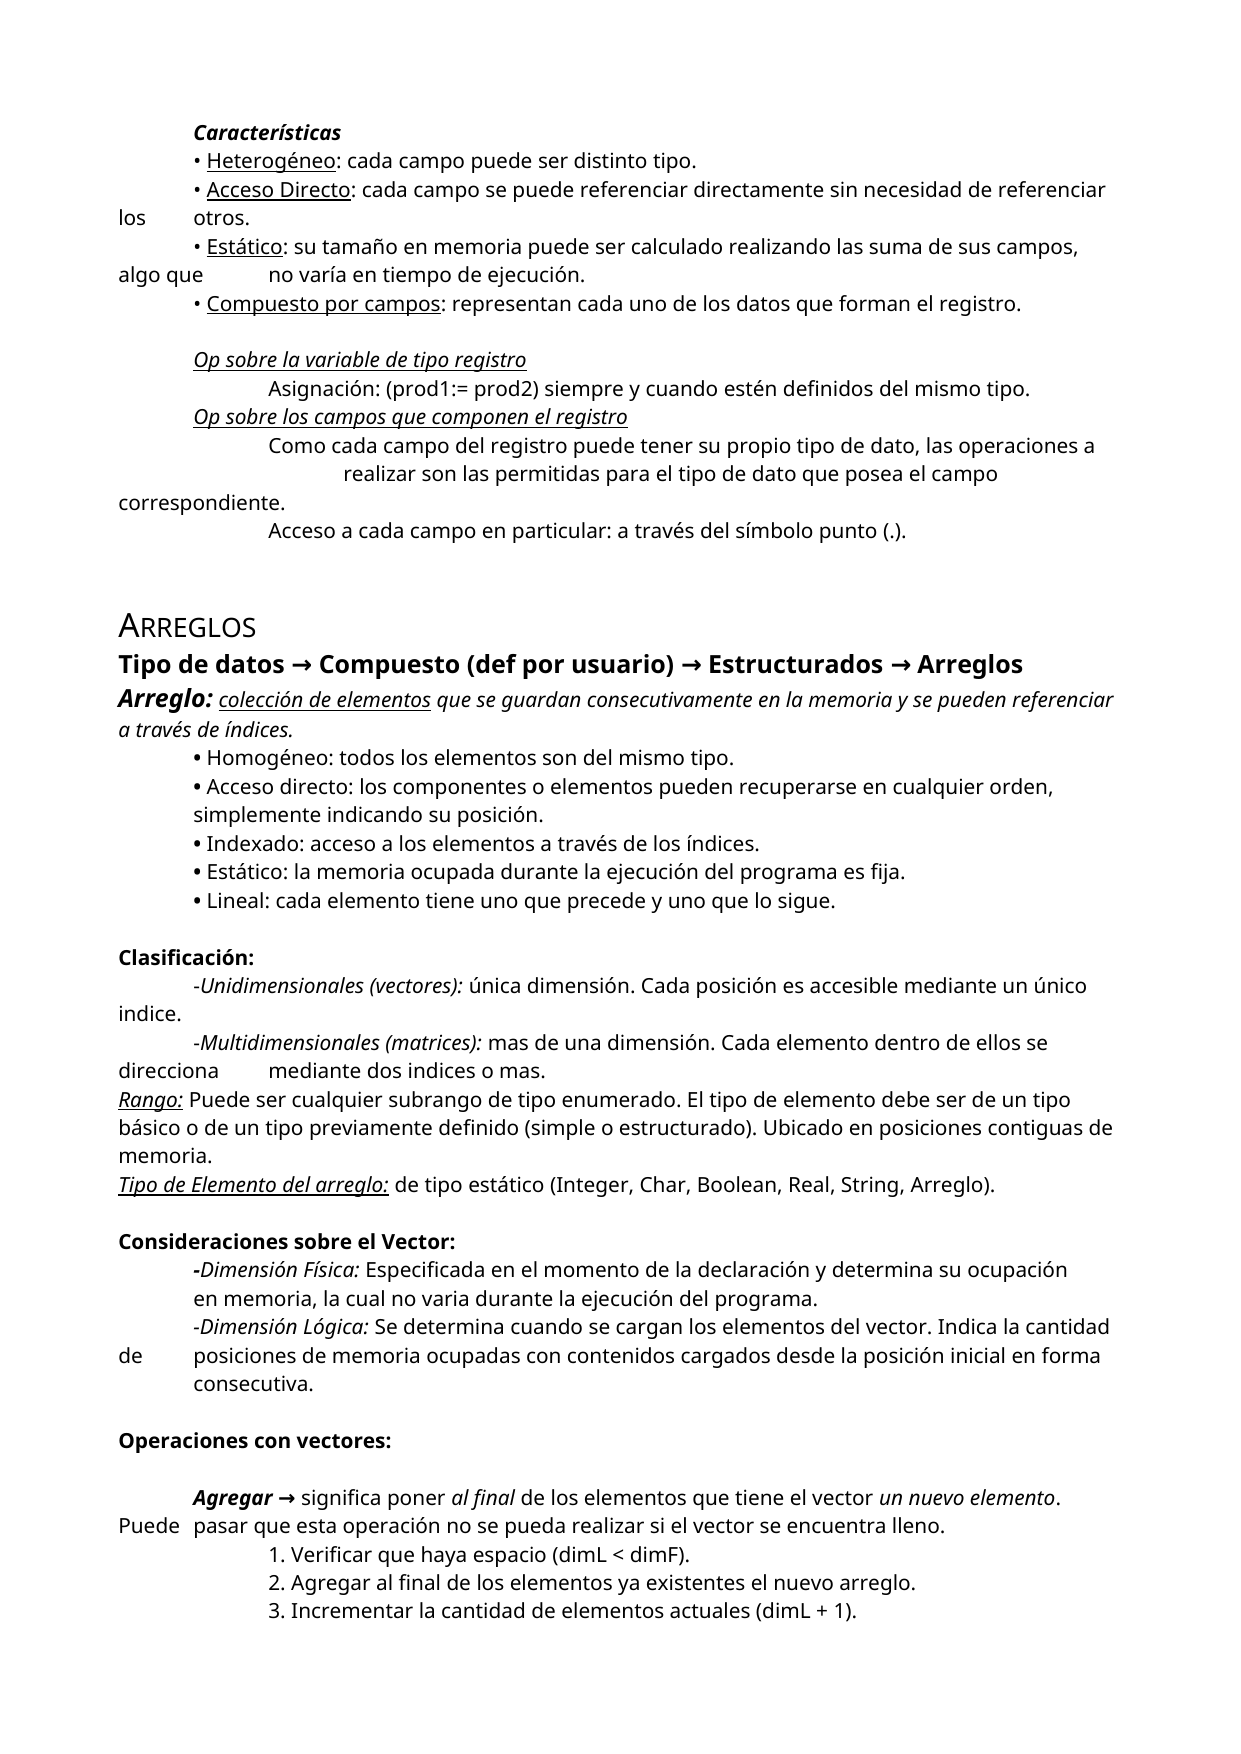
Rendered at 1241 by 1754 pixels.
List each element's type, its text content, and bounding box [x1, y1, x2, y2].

text 1. Verificar que haya espacio (dimL < dimF). [118, 1540, 1122, 1568]
text Consideraciones sobre el Vector: [118, 1227, 1122, 1255]
text -Dimensión Lógica: Se determina cuando se cargan los elementos del vector. Indica la cantidad de posiciones de memoria ocupadas con contenidos cargados desde la posición inicial en forma consecutiva. [118, 1312, 1122, 1398]
text • Acceso directo: los componentes o elementos pueden recuperarse en cualquier orden, simplemente indicando su posición. [118, 772, 1122, 829]
text Arreglos [118, 602, 1122, 647]
text 2. Agregar al final de los elementos ya existentes el nuevo arreglo. [118, 1568, 1122, 1597]
text -Dimensión Física: Especificada en el momento de la declaración y determina su ocupación en memoria, la cual no varia durante la ejecución del programa. [118, 1255, 1122, 1312]
text Agregar → significa poner al final de los elementos que tiene el vector un nuevo elemento. Puede pasar que esta operación no se pueda realizar si el vector se encuentra lleno. [118, 1483, 1122, 1540]
text Tipo de datos → Compuesto (def por usuario) → Estructurados → Arreglos [118, 647, 1122, 681]
text Clasificación: [118, 943, 1122, 971]
text Acceso a cada campo en particular: a través del símbolo punto (.). [118, 516, 1122, 545]
text • Lineal: cada elemento tiene uno que precede y uno que lo sigue. [118, 886, 1122, 914]
text Rango: Puede ser cualquier subrango de tipo enumerado. El tipo de elemento debe ser de un tipo básico o de un tipo previamente definido (simple o estructurado). Ubicado en posiciones contiguas de memoria. [118, 1085, 1122, 1170]
text • Acceso Directo: cada campo se puede referenciar directamente sin necesidad de referenciar los otros. [118, 175, 1122, 232]
text 3. Incrementar la cantidad de elementos actuales (dimL + 1). [118, 1597, 1122, 1625]
text • Indexado: acceso a los elementos a través de los índices. [118, 829, 1122, 857]
text Op sobre los campos que componen el registro [118, 402, 1122, 431]
text • Compuesto por campos: representan cada uno de los datos que forman el registro. [118, 289, 1122, 317]
text • Heterogéneo: cada campo puede ser distinto tipo. [118, 147, 1122, 175]
text Tipo de Elemento del arreglo: de tipo estático (Integer, Char, Boolean, Real, String, Arreglo). [118, 1170, 1122, 1198]
text • Homogéneo: todos los elementos son del mismo tipo. [118, 743, 1122, 772]
text Como cada campo del registro puede tener su propio tipo de dato, las operaciones a realizar son las permitidas para el tipo de dato que posea el campo correspondiente. [118, 431, 1122, 516]
text -Unidimensionales (vectores): única dimensión. Cada posición es accesible mediante un único indice. [118, 971, 1122, 1028]
text • Estático: la memoria ocupada durante la ejecución del programa es fija. [118, 857, 1122, 886]
text Características [118, 118, 1122, 147]
text Arreglo: colección de elementos que se guardan consecutivamente en la memoria y se pueden referenciar a través de índices. [118, 681, 1122, 743]
text • Estático: su tamaño en memoria puede ser calculado realizando las suma de sus campos, algo que no varía en tiempo de ejecución. [118, 232, 1122, 289]
text -Multidimensionales (matrices): mas de una dimensión. Cada elemento dentro de ellos se direcciona mediante dos indices o mas. [118, 1028, 1122, 1085]
text Asignación: (prod1:= prod2) siempre y cuando estén definidos del mismo tipo. [118, 374, 1122, 402]
text Operaciones con vectores: [118, 1426, 1122, 1454]
text Op sobre la variable de tipo registro [118, 346, 1122, 374]
